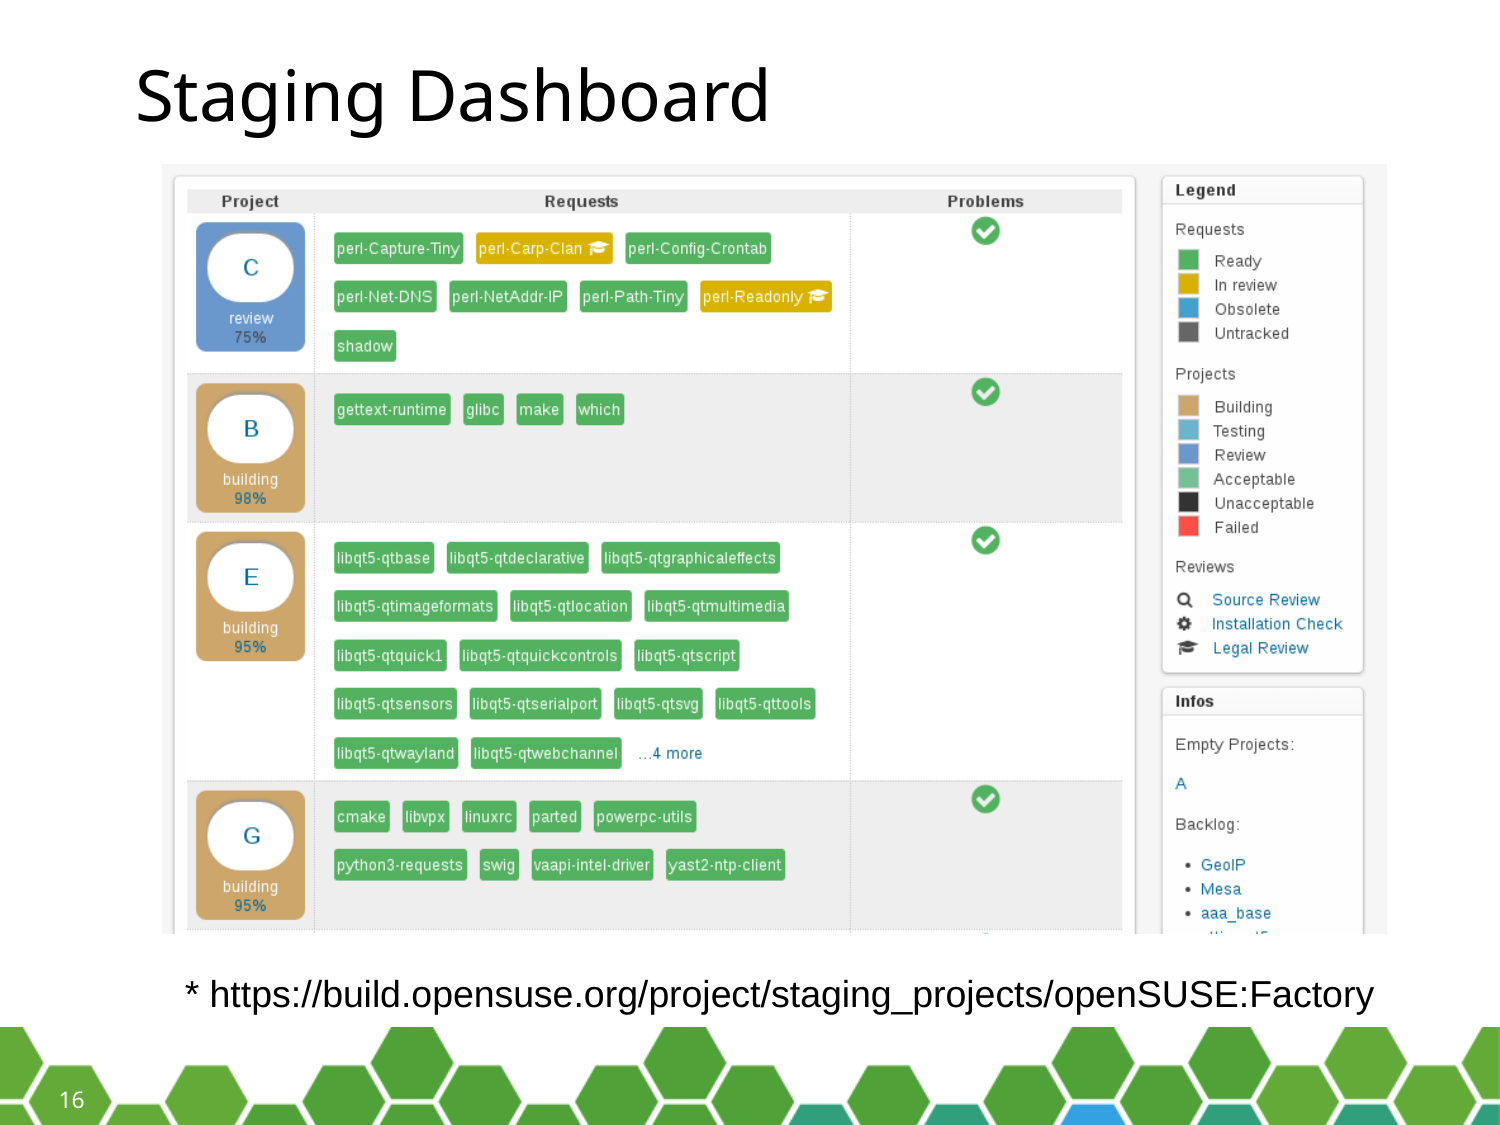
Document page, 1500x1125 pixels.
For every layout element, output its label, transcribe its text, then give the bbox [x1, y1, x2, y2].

title Staging Dashboard [135, 12, 1372, 175]
picture [0, 1027, 1500, 1125]
text_box * https://build.opensuse.org/project/staging_projects/openSUSE:Factory [170, 965, 1390, 1023]
picture [162, 164, 1387, 934]
